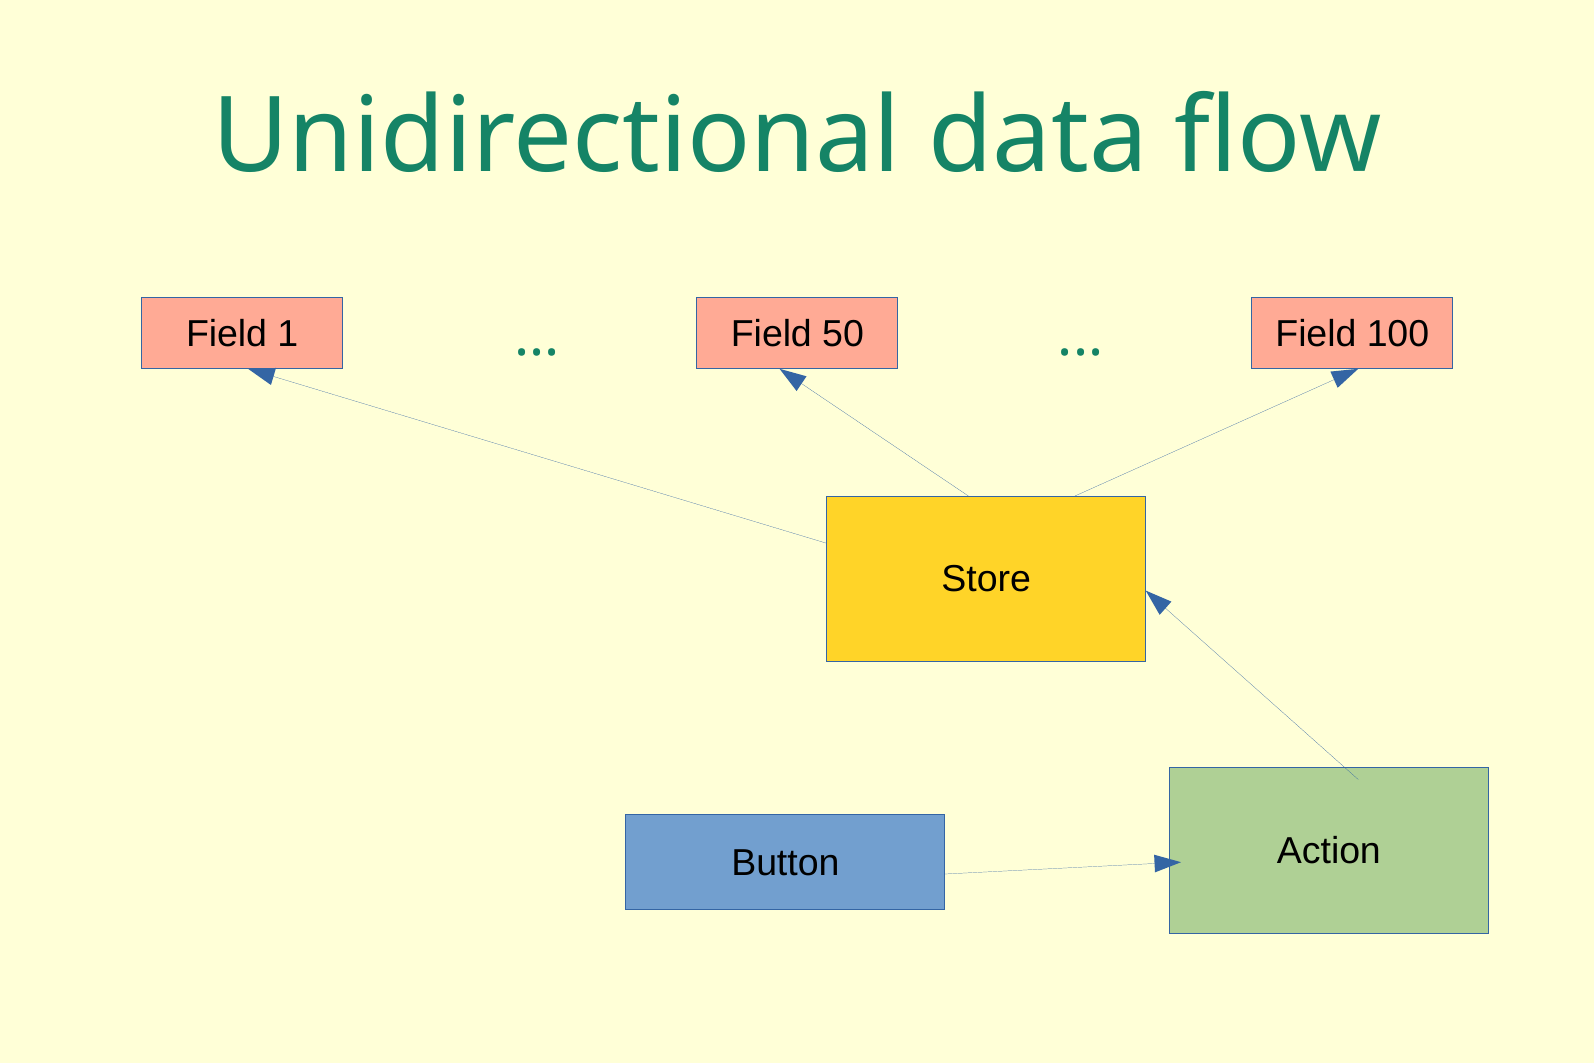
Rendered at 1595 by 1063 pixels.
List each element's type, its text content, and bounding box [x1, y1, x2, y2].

text_box Button [625, 814, 945, 910]
text_box Action [1169, 767, 1489, 934]
text_box Field 50 [696, 297, 898, 369]
text_box Field 100 [1251, 297, 1453, 369]
title ... [1015, 294, 1146, 373]
title ... [472, 294, 603, 373]
text_box Store [826, 496, 1146, 662]
title Unidirectional data flow [79, 42, 1515, 220]
text_box Field 1 [141, 297, 343, 369]
